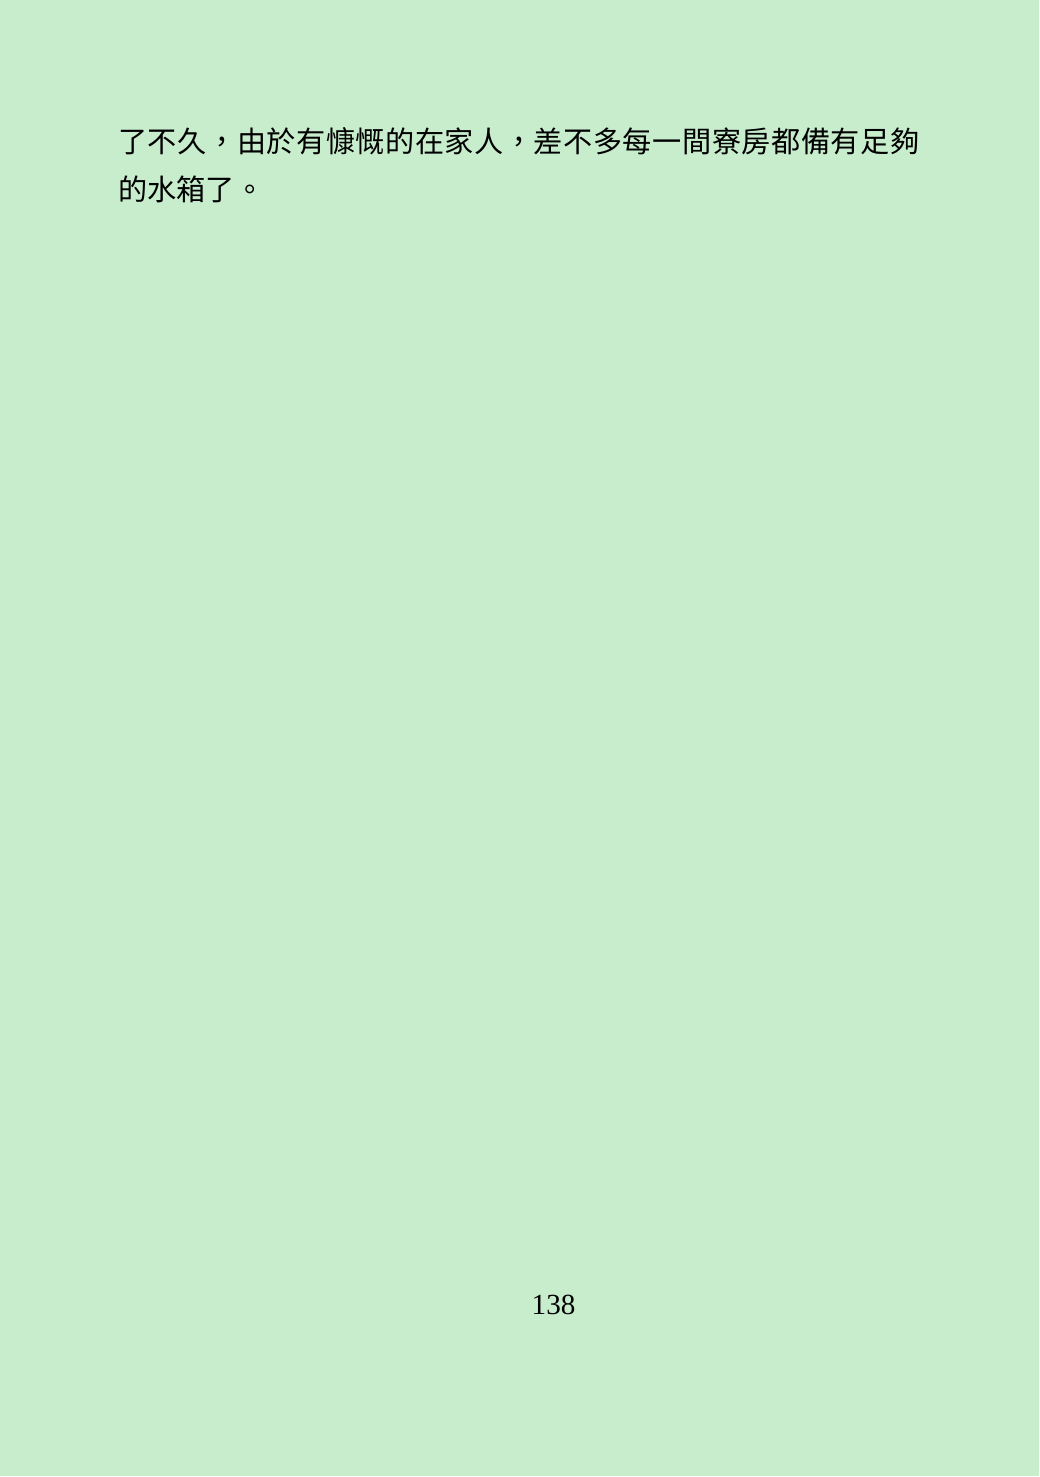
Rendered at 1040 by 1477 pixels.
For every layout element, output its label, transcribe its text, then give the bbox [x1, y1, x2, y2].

text 了不久，由於有慷慨的在家人，差不多每一間寮房都備有足夠的水箱了。 [118, 118, 921, 209]
